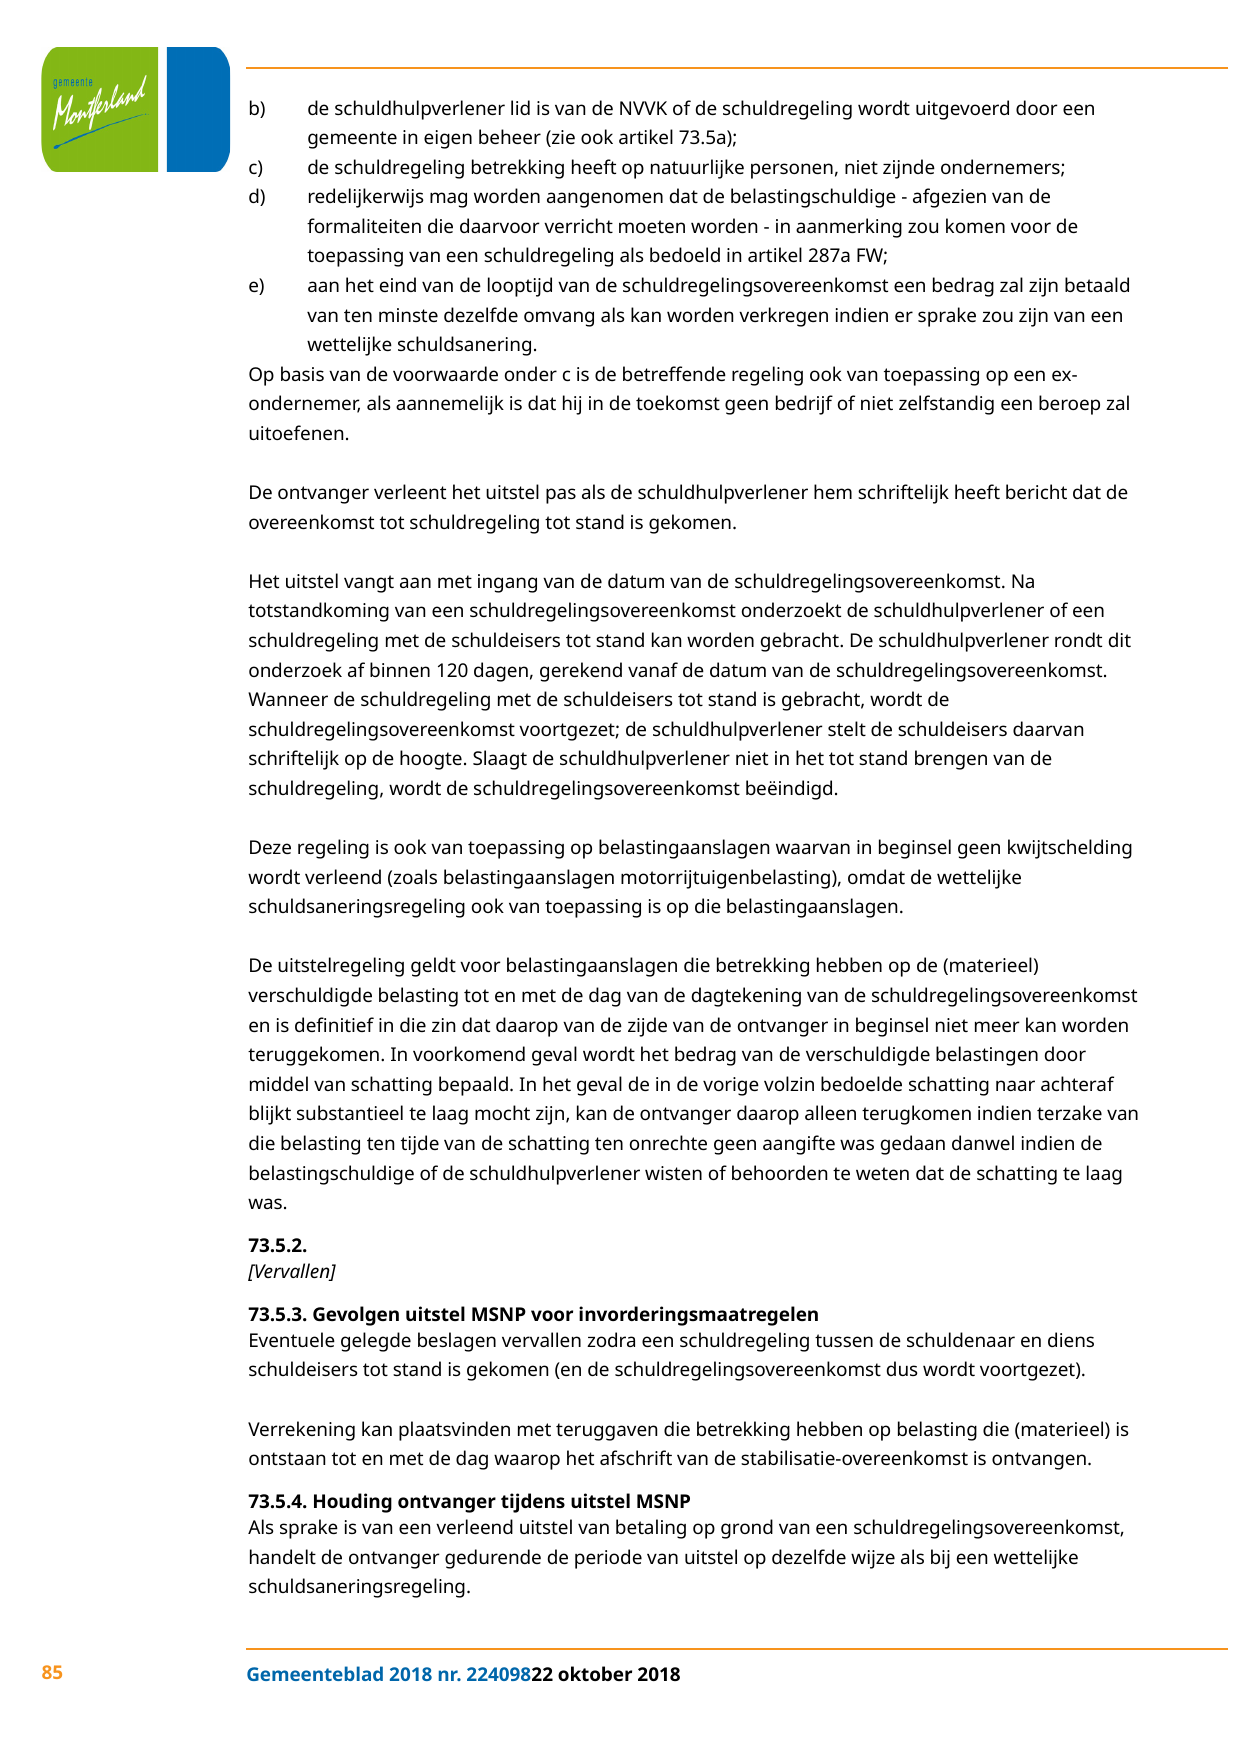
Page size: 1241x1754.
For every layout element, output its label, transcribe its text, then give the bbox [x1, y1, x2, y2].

text 73.5.3. Gevolgen uitstel MSNP voor invorderingsmaatregelen [248, 1301, 1152, 1327]
list redelijkerwijs mag worden aangenomen dat de belastingschuldige - afgezien van de formaliteiten die daarvoor verricht moeten worden - in aanmerking zou komen voor de toepassing van een schuldregeling als bedoeld in artikel 287a FW; [248, 183, 1152, 268]
text 73.5.2. [248, 1232, 1152, 1258]
text De ontvanger verleent het uitstel pas als de schuldhulpverlener hem schriftelijk heeft bericht dat de overeenkomst tot schuldregeling tot stand is gekomen. [248, 479, 1152, 535]
list de schuldhulpverlener lid is van de NVVK of de schuldregeling wordt uitgevoerd door een gemeente in eigen beheer (zie ook artikel 73.5a); [248, 95, 1152, 150]
list de schuldregeling betrekking heeft op natuurlijke personen, niet zijnde ondernemers; [248, 154, 1152, 180]
text Eventuele gelegde beslagen vervallen zodra een schuldregeling tussen de schuldenaar en diens schuldeisers tot stand is gekomen (en de schuldregelingsovereenkomst dus wordt voortgezet). [248, 1327, 1152, 1382]
text Het uitstel vangt aan met ingang van de datum van de schuldregelingsovereenkomst. Na totstandkoming van een schuldregelingsovereenkomst onderzoekt de schuldhulpverlener of een schuldregeling met de schuldeisers tot stand kan worden gebracht. De schuldhulpverlener rondt dit onderzoek af binnen 120 dagen, gerekend vanaf de datum van de schuldregelingsovereenkomst. Wanneer de schuldregeling met de schuldeisers tot stand is gebracht, wordt de schuldregelingsovereenkomst voortgezet; de schuldhulpverlener stelt de schuldeisers daarvan schriftelijk op de hoogte. Slaagt de schuldhulpverlener niet in het tot stand brengen van de schuldregeling, wordt de schuldregelingsovereenkomst beëindigd. [248, 568, 1152, 801]
text Op basis van de voorwaarde onder c is de betreffende regeling ook van toepassing op een ex-ondernemer, als aannemelijk is dat hij in de toekomst geen bedrijf of niet zelfstandig een beroep zal uitoefenen. [248, 361, 1152, 446]
text Deze regeling is ook van toepassing op belastingaanslagen waarvan in beginsel geen kwijtschelding wordt verleend (zoals belastingaanslagen motorrijtuigenbelasting), omdat de wettelijke schuldsaneringsregeling ook van toepassing is op die belastingaanslagen. [248, 834, 1152, 919]
text Als sprake is van een verleend uitstel van betaling op grond van een schuldregelingsovereenkomst, handelt de ontvanger gedurende de periode van uitstel op dezelfde wijze als bij een wettelijke schuldsaneringsregeling. [248, 1514, 1152, 1599]
text De uitstelregeling geldt voor belastingaanslagen die betrekking hebben op de (materieel) verschuldigde belasting tot en met de dag van de dagtekening van de schuldregelingsovereenkomst en is definitief in die zin dat daarop van de zijde van de ontvanger in beginsel niet meer kan worden teruggekomen. In voorkomend geval wordt het bedrag van de verschuldigde belastingen door middel van schatting bepaald. In het geval de in de vorige volzin bedoelde schatting naar achteraf blijkt substantieel te laag mocht zijn, kan de ontvanger daarop alleen terugkomen indien terzake van die belasting ten tijde van de schatting ten onrechte geen aangifte was gedaan danwel indien de belastingschuldige of de schuldhulpverlener wisten of behoorden te weten dat de schatting te laag was. [248, 953, 1152, 1215]
picture [41, 47, 231, 172]
list aan het eind van de looptijd van de schuldregelingsovereenkomst een bedrag zal zijn betaald van ten minste dezelfde omvang als kan worden verkregen indien er sprake zou zijn van een wettelijke schuldsanering. [248, 272, 1152, 357]
text Verrekening kan plaatsvinden met teruggaven die betrekking hebben op belasting die (materieel) is ontstaan tot en met de dag waarop het afschrift van de stabilisatie-overeenkomst is ontvangen. [248, 1416, 1152, 1471]
text [Vervallen] [248, 1258, 1152, 1284]
text 73.5.4. Houding ontvanger tijdens uitstel MSNP [248, 1488, 1152, 1514]
